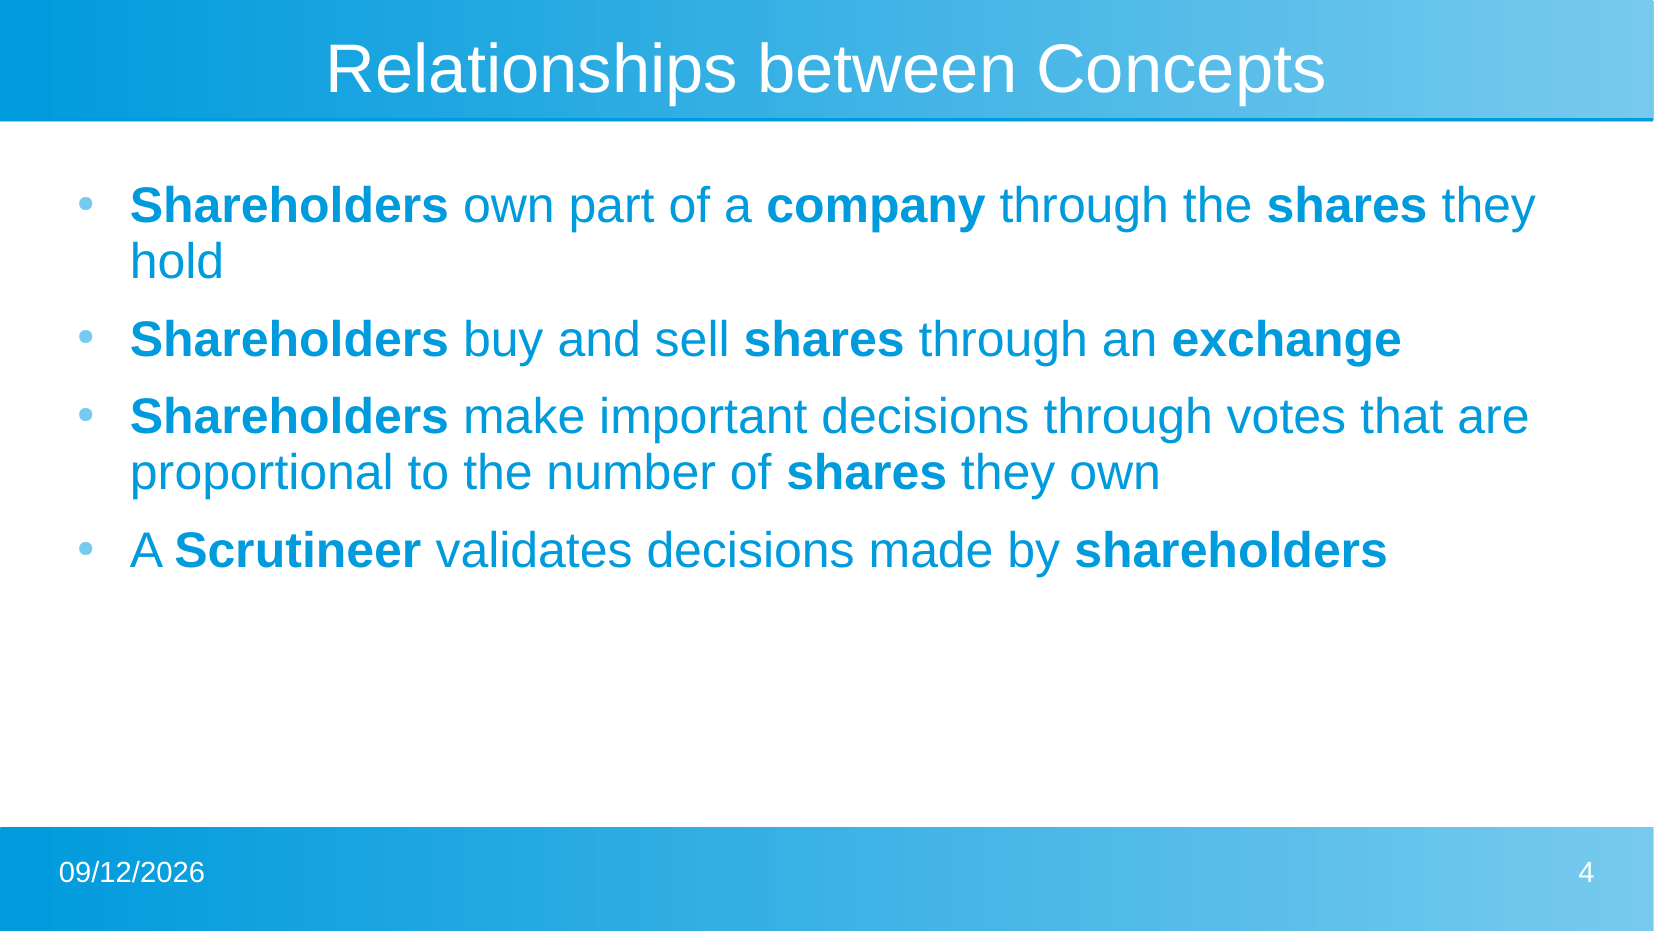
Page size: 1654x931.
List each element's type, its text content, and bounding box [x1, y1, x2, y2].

title Relationships between Concepts [59, 29, 1595, 108]
list Shareholders own part of a company through the shares they hold Shareholders buy and sell shares through an exchange Shareholders make important decisions through votes that are proportional to the number of shares they own A Scrutineer validates decisions made by shareholders [59, 177, 1595, 768]
